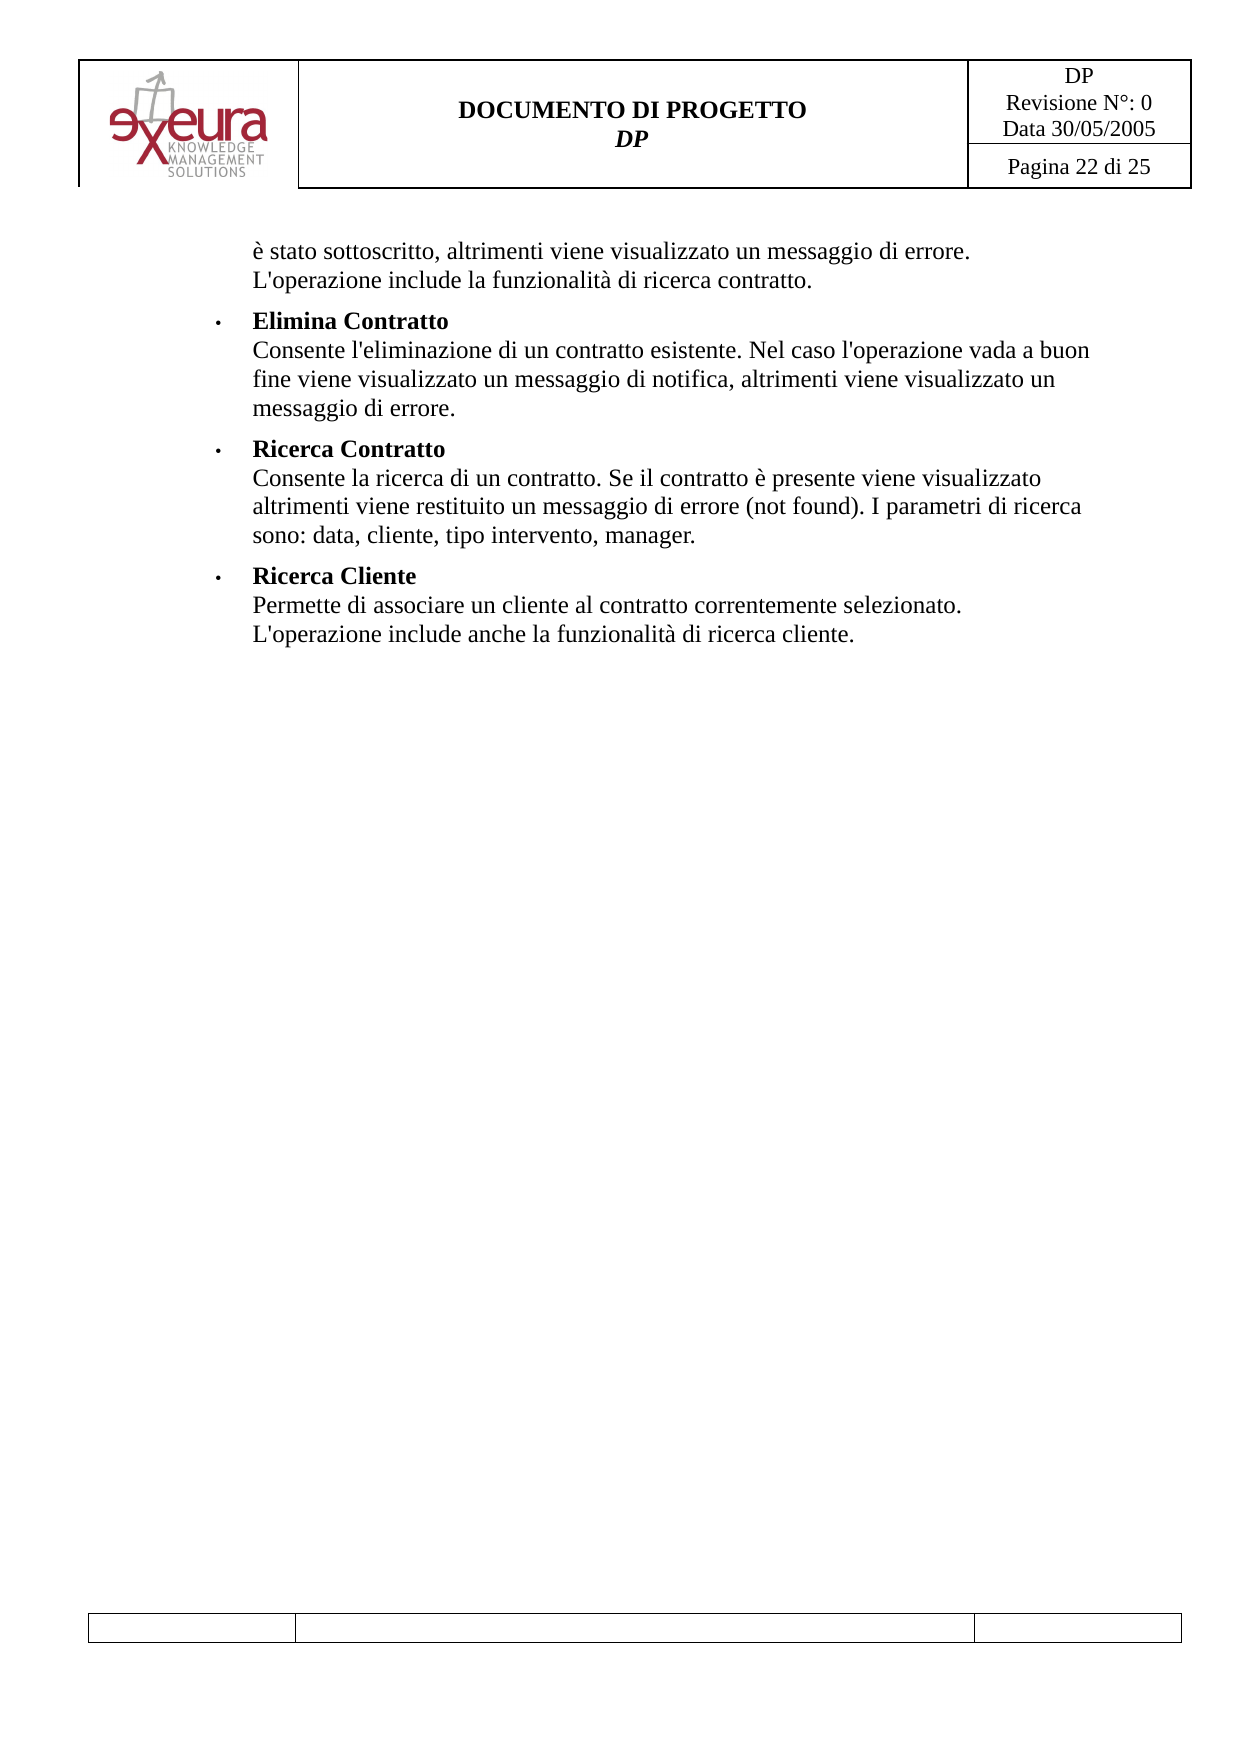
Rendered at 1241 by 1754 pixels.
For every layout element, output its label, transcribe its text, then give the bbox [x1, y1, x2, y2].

picture [109, 71, 268, 177]
list Ricerca Contratto Consente la ricerca di un contratto. Se il contratto è presente viene visualizzato altrimenti viene restituito un messaggio di errore (not found). I parametri di ricerca sono: data, cliente, tipo intervento, manager. [215, 434, 1092, 549]
list Elimina Contratto Consente l'eliminazione di un contratto esistente. Nel caso l'operazione vada a buon fine viene visualizzato un messaggio di notifica, altrimenti viene visualizzato un messaggio di errore. [215, 306, 1092, 421]
list Ricerca Cliente Permette di associare un cliente al contratto correntemente selezionato. L'operazione include anche la funzionalità di ricerca cliente. [215, 561, 1092, 648]
list è stato sottoscritto, altrimenti viene visualizzato un messaggio di errore. L'operazione include la funzionalità di ricerca contratto. [215, 236, 1092, 294]
